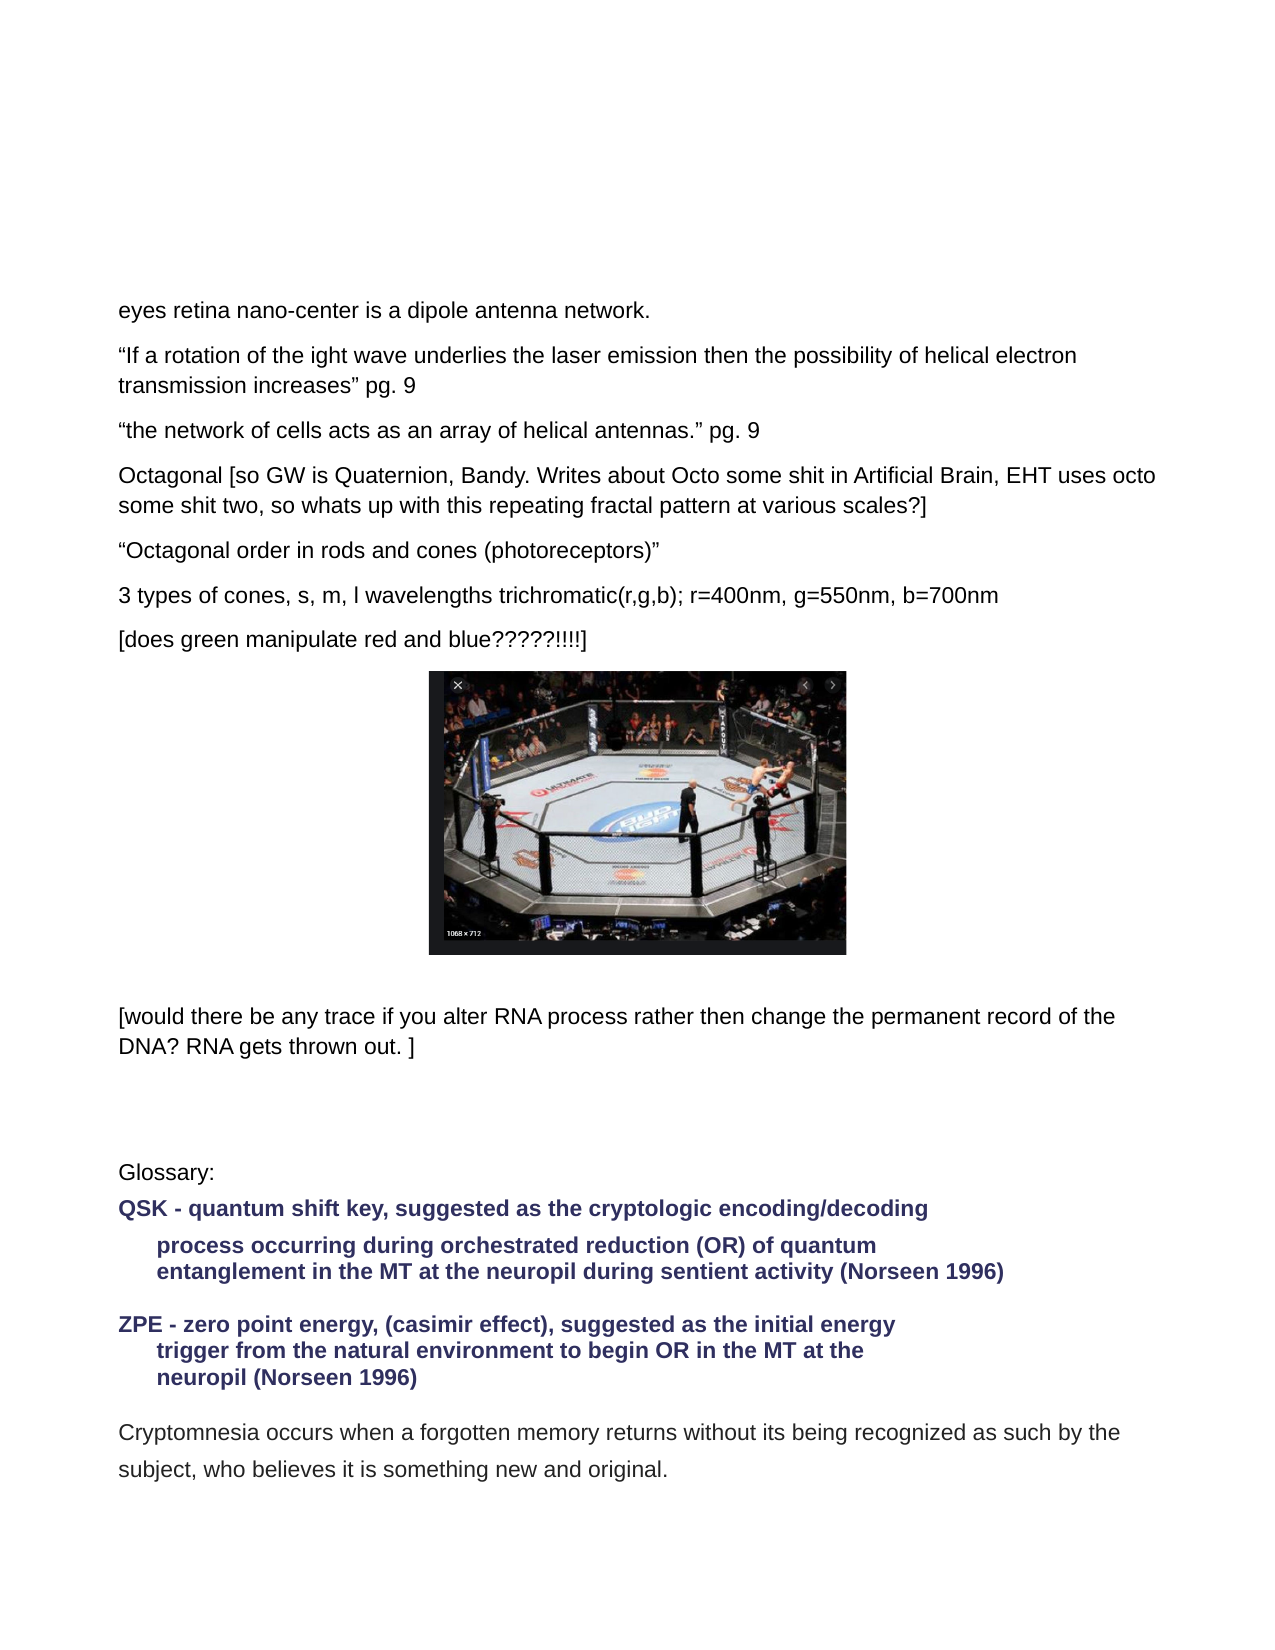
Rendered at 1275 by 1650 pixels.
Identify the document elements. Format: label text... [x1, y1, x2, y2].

text 3 types of cones, s, m, l wavelengths trichromatic(r,g,b); r=400nm, g=550nm, b=700nm [118, 582, 1157, 608]
text “Octagonal order in rods and cones (photoreceptors)” [118, 537, 1157, 563]
text Octagonal [so GW is Quaternion, Bandy. Writes about Octo some shit in Artificial Brain, EHT uses octo some shit two, so whats up with this repeating fractal pattern at various scales?] [118, 462, 1157, 518]
text process occurring during orchestrated reduction (OR) of quantum [118, 1232, 1157, 1258]
text entanglement in the MT at the neuropil during sentient activity (Norseen 1996) [118, 1258, 1157, 1284]
text “the network of cells acts as an array of helical antennas.” pg. 9 [118, 417, 1157, 443]
text ZPE - zero point energy, (casimir effect), suggested as the initial energy [118, 1311, 1157, 1337]
text Glossary: [118, 1159, 1157, 1185]
text [would there be any trace if you alter RNA process rather then change the permanent record of the DNA? RNA gets thrown out. ] [118, 1003, 1157, 1059]
text neuropil (Norseen 1996) [118, 1363, 1157, 1390]
text trigger from the natural environment to begin OR in the MT at the [118, 1337, 1157, 1363]
text “If a rotation of the ight wave underlies the laser emission then the possibility of helical electron transmission increases” pg. 9 [118, 342, 1157, 399]
text [does green manipulate red and blue?????!!!!] [118, 626, 1157, 653]
picture [428, 671, 847, 955]
text eyes retina nano-center is a dipole antenna network. [118, 297, 1157, 324]
text QSK - quantum shift key, suggested as the cryptologic encoding/decoding [118, 1195, 1157, 1222]
text Cryptomnesia occurs when a forgotten memory returns without its being recognized as such by the subject, who believes it is something new and original. [118, 1419, 1157, 1482]
